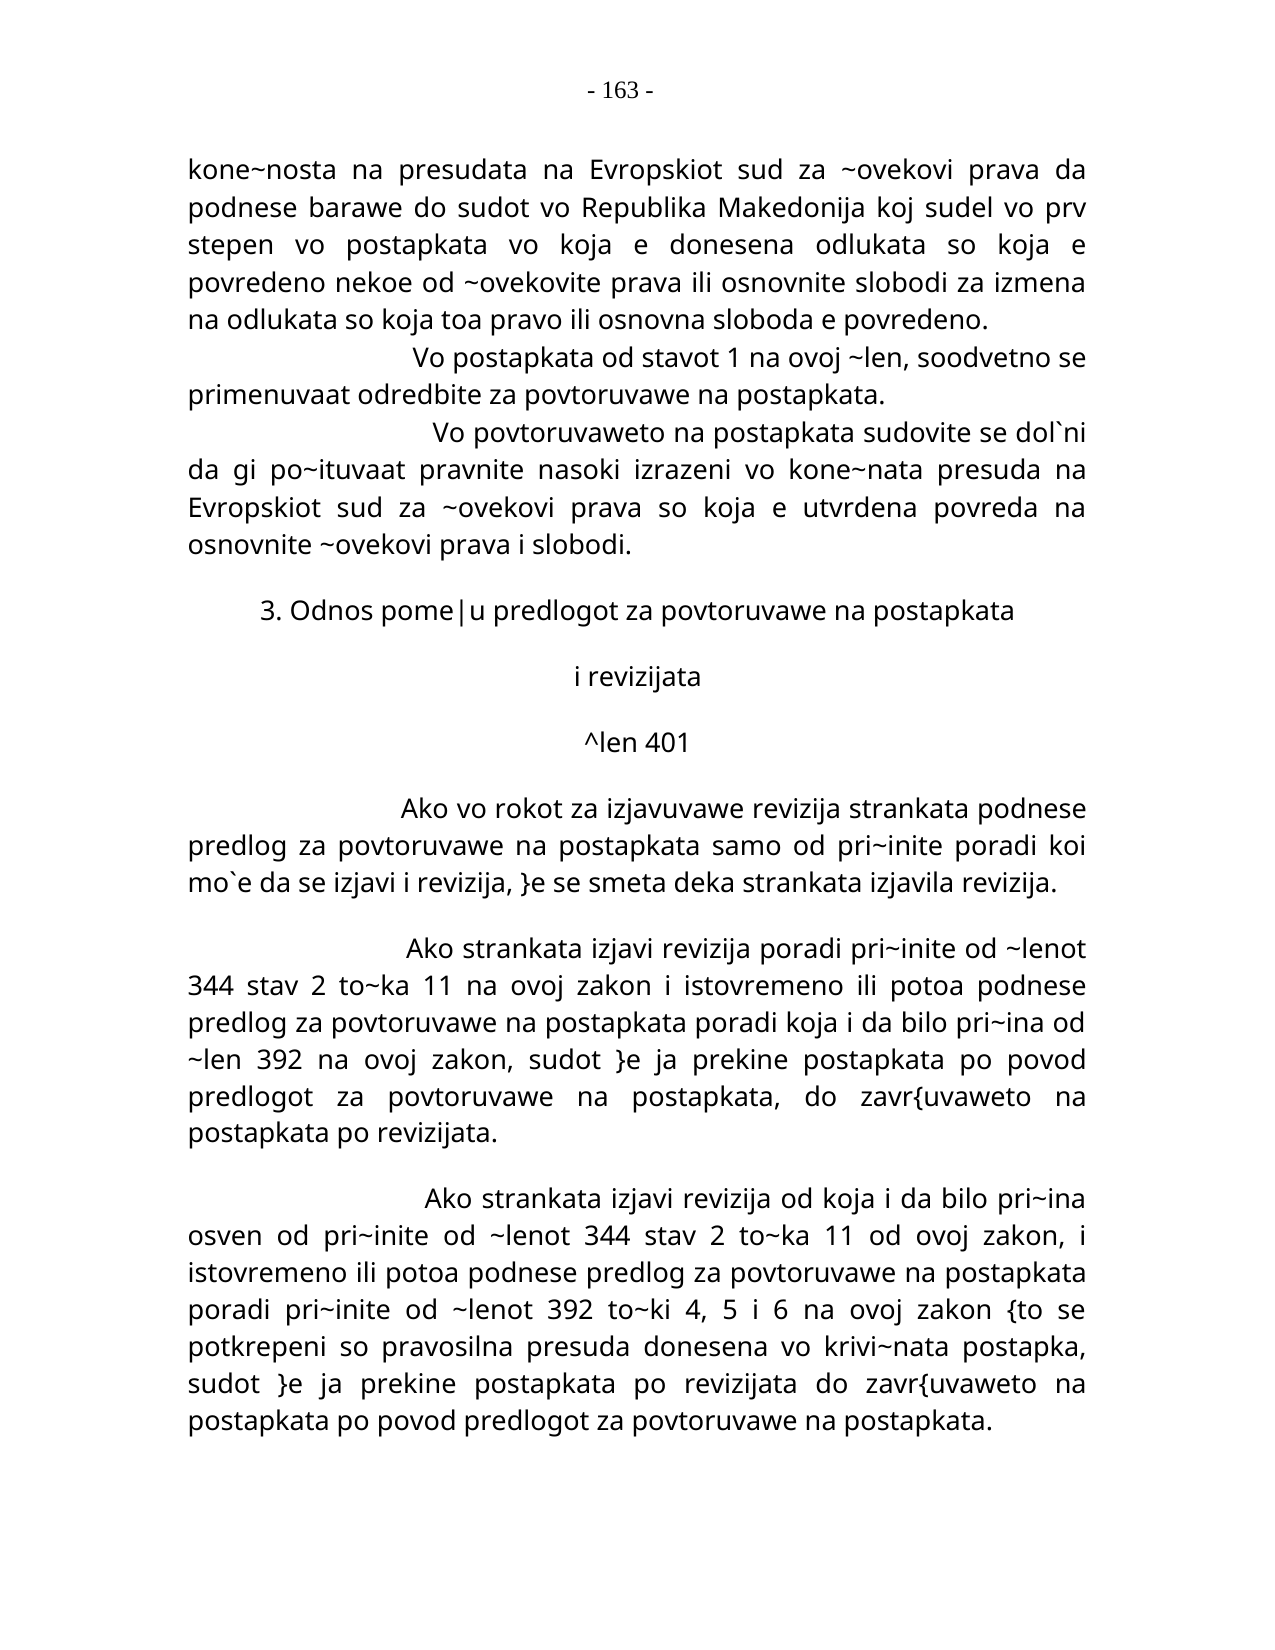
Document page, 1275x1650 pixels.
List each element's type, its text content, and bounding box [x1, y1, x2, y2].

text Vo povtoruvaweto na postapkata sudovite se dol`ni da gi po~ituvaat pravnite nasoki izrazeni vo kone~nata presuda na Evropskiot sud za ~ovekovi prava so koja e utvrdena povreda na osnovnite ~ovekovi prava i slobodi. [187, 412, 1087, 562]
text kone~nosta na presudata na Evropskiot sud za ~ovekovi prava da podnese barawe do sudot vo Republika Makedonija koj sudel vo prv stepen vo postapkata vo koja e donesena odlukata so koja e povredeno nekoe od ~ovekovite prava ili osnovnite slobodi za izmena na odlukata so koja toa pravo ili osnovna sloboda e povredeno. [187, 150, 1087, 337]
text Ako vo rokot za izjavuvawe revizija strankata podnese predlog za povtoruvawe na postapkata samo od pri~inite poradi koi mo`e da se izjavi i revizija, }e se smeta deka strankata izjavila revizija. [187, 790, 1087, 900]
text 3. Odnos pome|u predlogot za povtoruvawe na postapkata [187, 592, 1087, 628]
text i revizijata [187, 658, 1087, 694]
text ^len 401 [187, 724, 1087, 761]
text Ako strankata izjavi revizija od koja i da bilo pri~ina osven od pri~inite od ~lenot 344 stav 2 to~ka 11 od ovoj zakon, i istovremeno ili potoa podnese predlog za povtoruvawe na postapkata poradi pri~inite od ~lenot 392 to~ki 4, 5 i 6 na ovoj zakon {to se potkrepeni so pravosilna presuda donesena vo krivi~nata postapka, sudot }e ja prekine postapkata po revizijata do zavr{uvaweto na postapkata po povod predlogot za povtoruvawe na postapkata. [187, 1180, 1087, 1438]
text Vo postapkata od stavot 1 na ovoj ~len, soodvetno se primenuvaat odredbite za povtoruvawe na postapkata. [187, 337, 1087, 412]
text Ako strankata izjavi revizija poradi pri~inite od ~lenot 344 stav 2 to~ka 11 na ovoj zakon i istovremeno ili potoa podnese predlog za povtoruvawe na postapkata poradi koja i da bilo pri~ina od ~len 392 na ovoj zakon, sudot }e ja prekine postapkata po povod predlogot za povtoruvawe na postapkata, do zavr{uvaweto na postapkata po revizijata. [187, 929, 1087, 1151]
